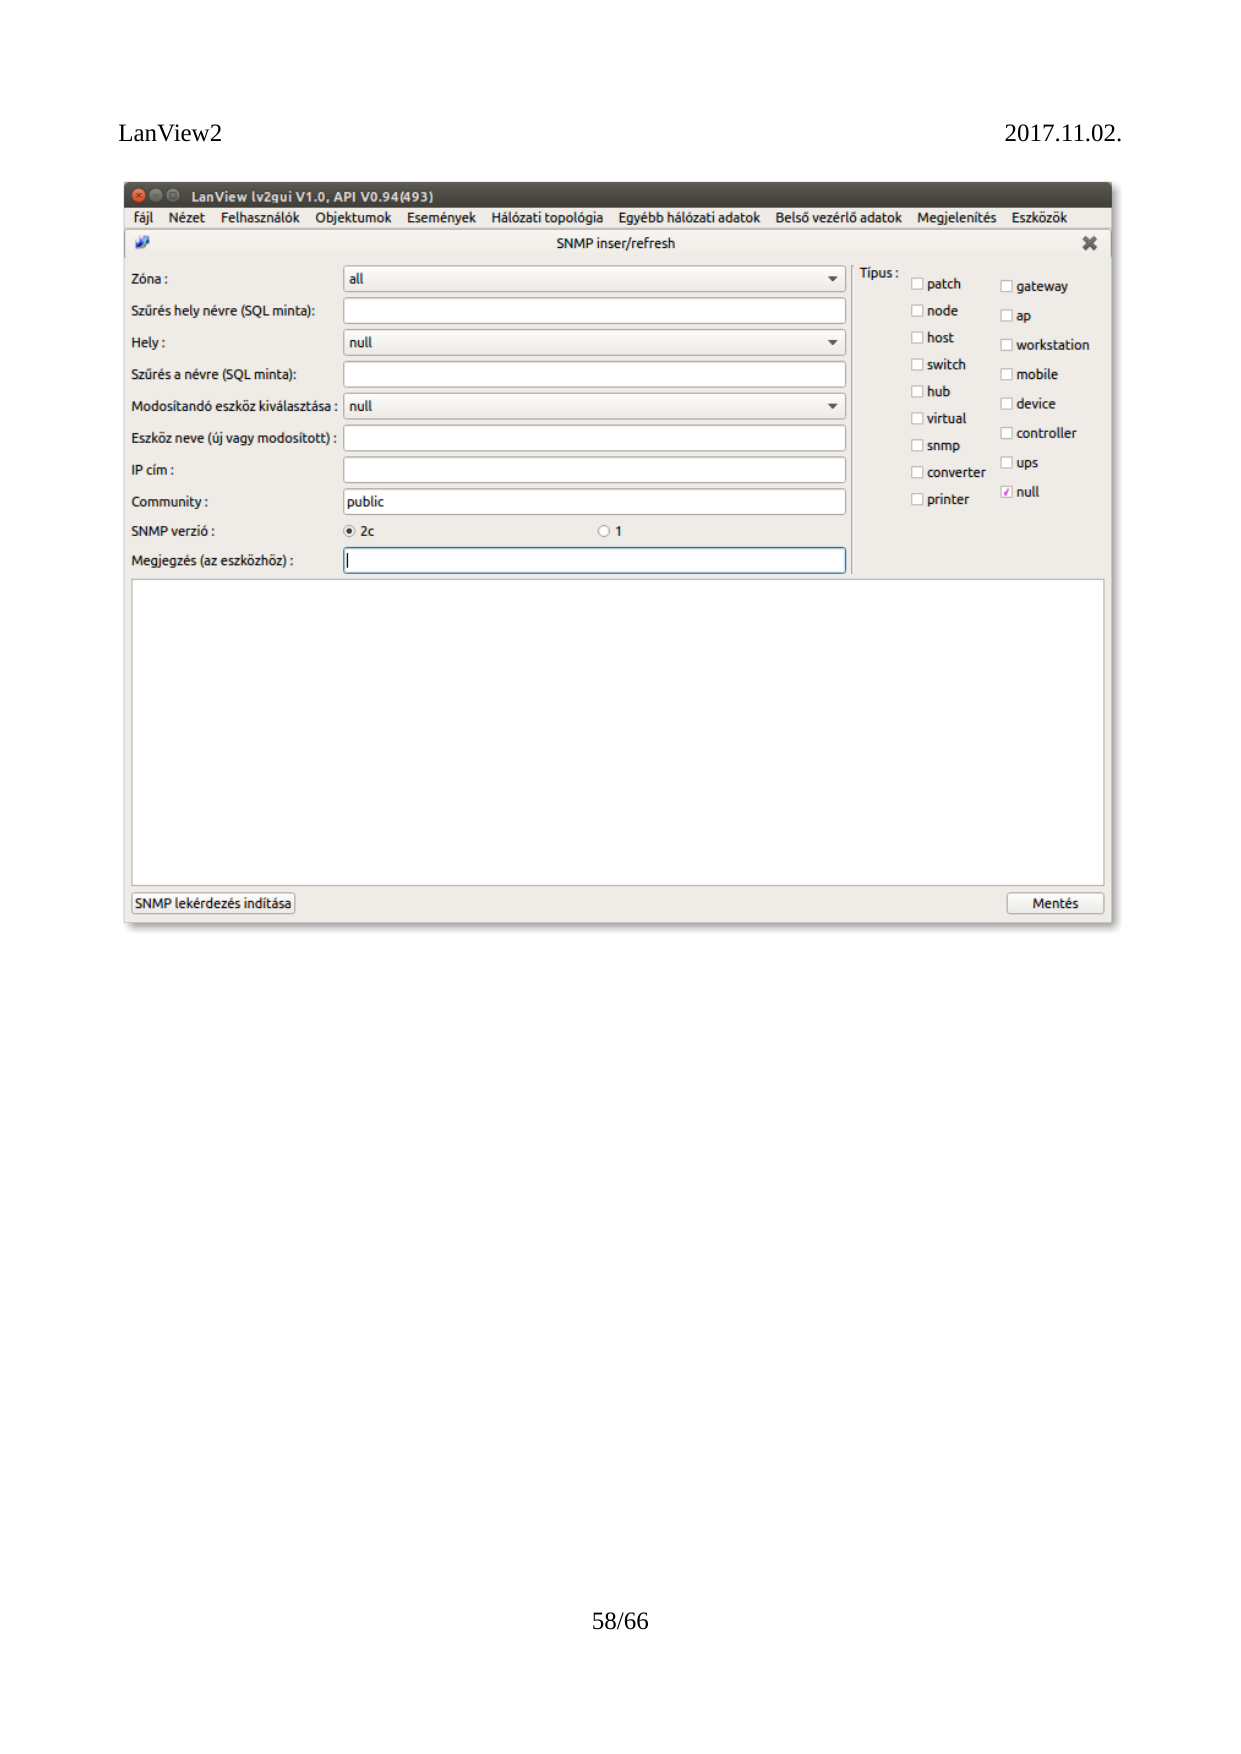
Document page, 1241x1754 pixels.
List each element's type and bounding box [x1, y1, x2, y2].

picture [118, 177, 1123, 934]
